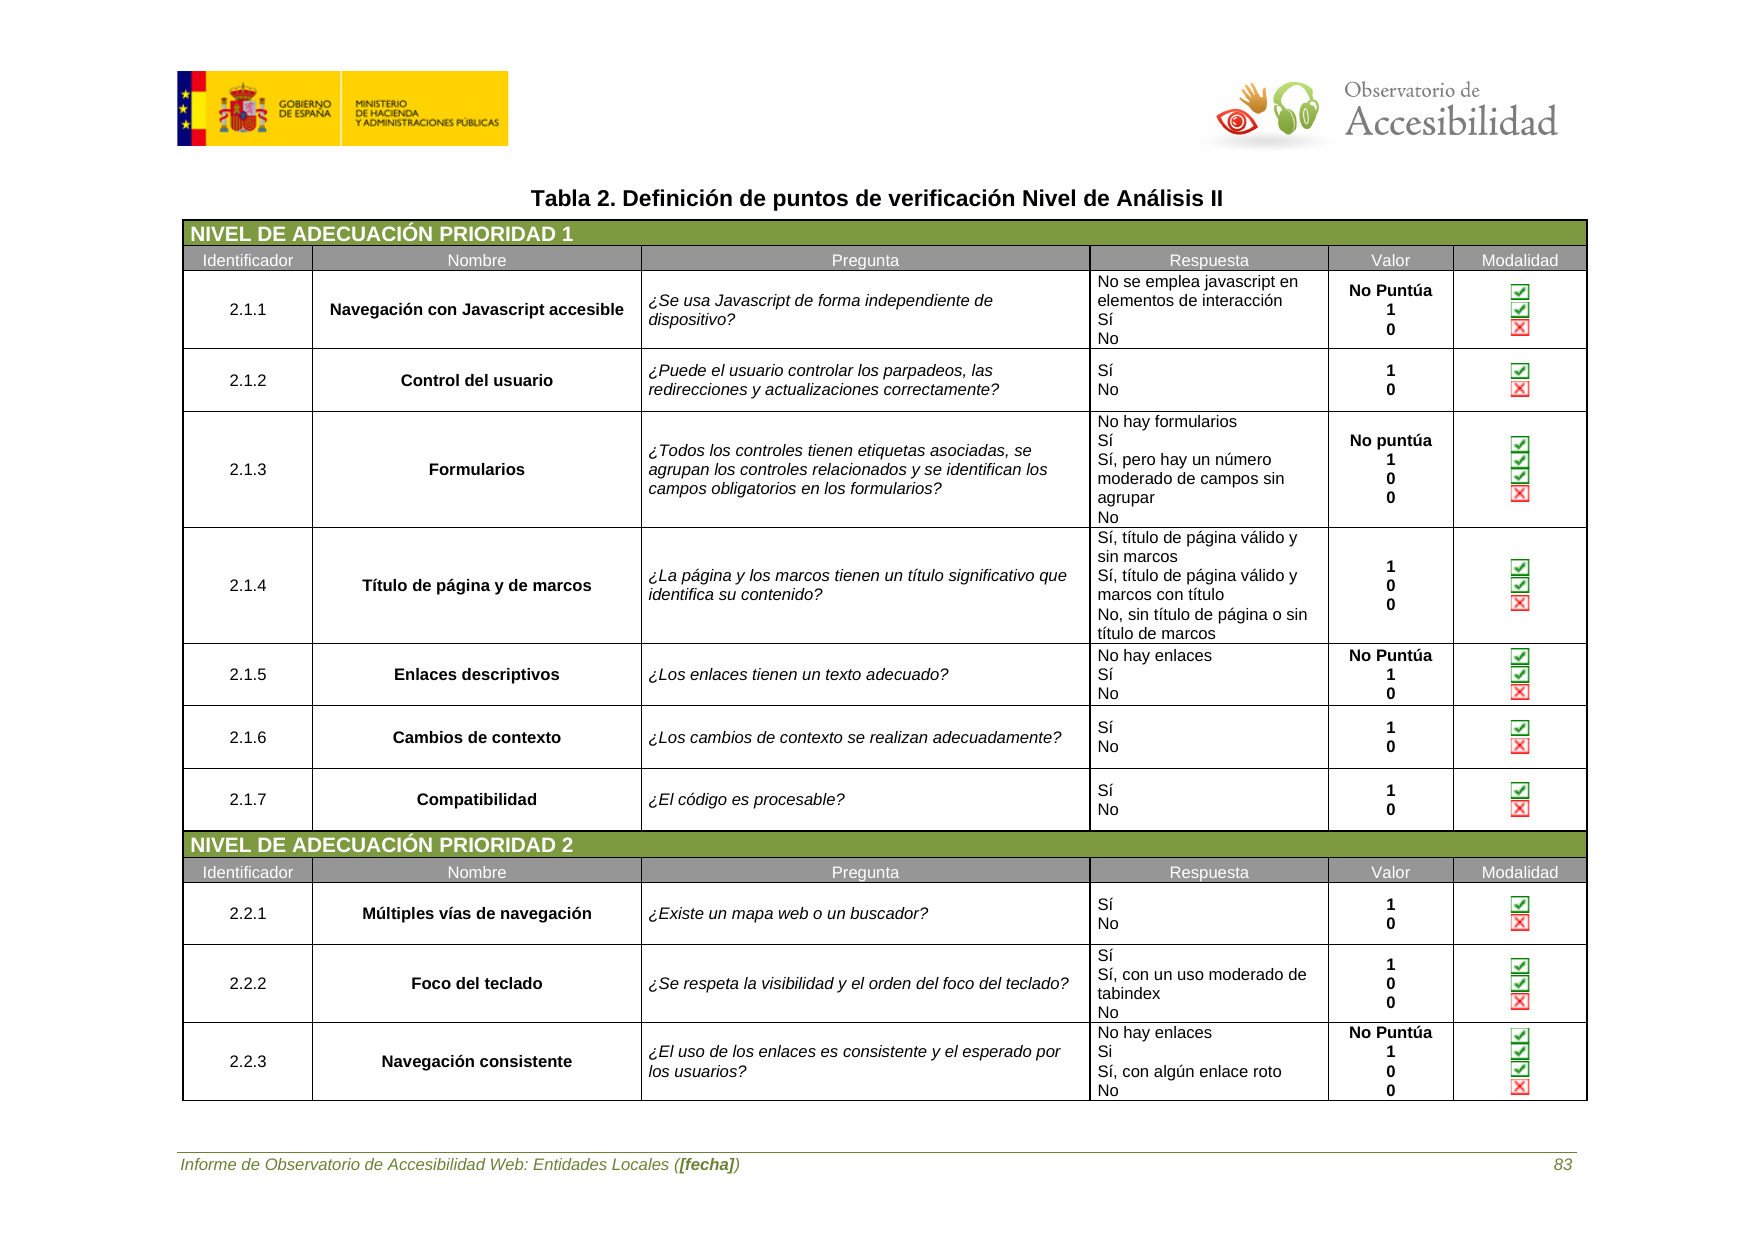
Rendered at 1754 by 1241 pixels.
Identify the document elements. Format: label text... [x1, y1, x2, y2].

table_cell ¿Todos los controles tienen etiquetas asociadas, se agrupan los controles relacionados y se identifican los campos obligatorios en los formularios? [642, 412, 1089, 527]
picture [1510, 595, 1530, 611]
table_cell No Puntúa 1 0 [1329, 271, 1453, 348]
table_cell Título de página y de marcos [313, 528, 641, 643]
table_cell ¿Puede el usuario controlar los parpadeos, las redirecciones y actualizaciones correctamente? [642, 349, 1089, 411]
table_cell 1 0 0 [1329, 528, 1453, 643]
picture [1510, 1079, 1530, 1095]
table_cell 1 0 [1329, 883, 1453, 944]
table_cell Sí, título de página válido y sin marcos Sí, título de página válido y marcos con título No, sin título de página o sin título de marcos [1091, 528, 1328, 643]
table_cell 2.2.2 [184, 945, 312, 1022]
picture [1510, 896, 1530, 913]
picture [1510, 302, 1530, 318]
table_cell Sí No [1091, 883, 1328, 944]
table_cell Formularios [313, 412, 641, 527]
picture [1510, 577, 1530, 593]
table_cell Control del usuario [313, 349, 641, 411]
table_cell No Puntúa 1 0 0 [1329, 1023, 1453, 1100]
picture [1510, 1028, 1530, 1060]
table_cell 2.1.4 [184, 528, 312, 643]
table_cell Foco del teclado [313, 945, 641, 1022]
table_cell 1 0 [1329, 349, 1453, 411]
table_cell 2.1.2 [184, 349, 312, 411]
picture [1510, 319, 1530, 336]
table_cell 1 0 [1329, 769, 1453, 830]
picture [1510, 648, 1530, 665]
table_cell [1454, 883, 1586, 944]
table_cell 2.1.1 [184, 271, 312, 348]
table_cell 2.1.3 [184, 412, 312, 527]
table_cell [1454, 412, 1586, 527]
table_cell Valor [1329, 858, 1453, 882]
picture [1510, 436, 1530, 484]
table_cell Identificador [184, 858, 312, 882]
table_cell No Puntúa 1 0 [1329, 644, 1453, 705]
table_cell No puntúa 1 0 0 [1329, 412, 1453, 527]
table_cell Valor [1329, 246, 1453, 270]
picture [1510, 738, 1530, 754]
table_cell Nombre [313, 246, 641, 270]
table_cell Respuesta [1091, 246, 1328, 270]
picture [1510, 485, 1530, 502]
table_cell Enlaces descriptivos [313, 644, 641, 705]
table_cell NIVEL DE ADECUACIÓN PRIORIDAD 2 [184, 832, 1586, 857]
table_header NIVEL DE ADECUACIÓN PRIORIDAD 1 [184, 221, 1586, 245]
table_cell [1454, 769, 1586, 830]
table_cell 1 0 [1329, 706, 1453, 768]
table_cell 2.2.3 [184, 1023, 312, 1100]
table_cell Sí No [1091, 706, 1328, 768]
picture [1510, 363, 1530, 379]
picture [1510, 975, 1530, 992]
table_cell 2.1.7 [184, 769, 312, 830]
table_cell Sí Sí, con un uso moderado de tabindex No [1091, 945, 1328, 1022]
table_cell [1454, 271, 1586, 348]
table_cell [1454, 528, 1586, 643]
table_cell ¿El código es procesable? [642, 769, 1089, 830]
table_cell ¿El uso de los enlaces es consistente y el esperado por los usuarios? [642, 1023, 1089, 1100]
picture [1510, 381, 1530, 397]
table_cell ¿Existe un mapa web o un buscador? [642, 883, 1089, 944]
table_cell Cambios de contexto [313, 706, 641, 768]
table_cell Modalidad [1454, 246, 1586, 270]
table_cell 2.1.6 [184, 706, 312, 768]
picture [1510, 993, 1530, 1010]
table_cell ¿Se usa Javascript de forma independiente de dispositivo? [642, 271, 1089, 348]
table_cell No hay enlaces Sí No [1091, 644, 1328, 705]
table_cell Identificador [184, 246, 312, 270]
table_cell ¿Los enlaces tienen un texto adecuado? [642, 644, 1089, 705]
table_cell Modalidad [1454, 858, 1586, 882]
picture [1510, 284, 1530, 300]
picture [1196, 72, 1572, 155]
table_cell Nombre [313, 858, 641, 882]
table_cell [1454, 644, 1586, 705]
picture [1510, 666, 1530, 683]
table_cell ¿La página y los marcos tienen un título significativo que identifica su contenido? [642, 528, 1089, 643]
table_cell Sí No [1091, 349, 1328, 411]
table_cell No hay formularios Sí Sí, pero hay un número moderado de campos sin agrupar No [1091, 412, 1328, 527]
table_cell [1454, 945, 1586, 1022]
table_cell Respuesta [1091, 858, 1328, 882]
table_cell Sí No [1091, 769, 1328, 830]
picture [1510, 559, 1530, 576]
table_cell ¿Los cambios de contexto se realizan adecuadamente? [642, 706, 1089, 768]
table_cell Pregunta [642, 858, 1089, 882]
table_cell No hay enlaces Si Sí, con algún enlace roto No [1091, 1023, 1328, 1100]
table_cell [1454, 1023, 1586, 1100]
table_cell 2.1.5 [184, 644, 312, 705]
table_cell Múltiples vías de navegación [313, 883, 641, 944]
text Tabla 2. Definición de puntos de verificación Nivel de Análisis II [177, 185, 1577, 211]
table_cell 2.2.1 [184, 883, 312, 944]
picture [1510, 958, 1530, 974]
table_cell Pregunta [642, 246, 1089, 270]
picture [1510, 914, 1530, 931]
table_cell Compatibilidad [313, 769, 641, 830]
picture [1510, 782, 1530, 799]
table_cell Navegación con Javascript accesible [313, 271, 641, 348]
table_cell [1454, 349, 1586, 411]
picture [1510, 720, 1530, 736]
table_cell ¿Se respeta la visibilidad y el orden del foco del teclado? [642, 945, 1089, 1022]
table_cell [1454, 706, 1586, 768]
picture [177, 71, 509, 146]
picture [1510, 684, 1530, 700]
table_cell 1 0 0 [1329, 945, 1453, 1022]
table_cell Navegación consistente [313, 1023, 641, 1100]
picture [1510, 1061, 1530, 1077]
table_cell No se emplea javascript en elementos de interacción Sí No [1091, 271, 1328, 348]
picture [1510, 800, 1530, 817]
